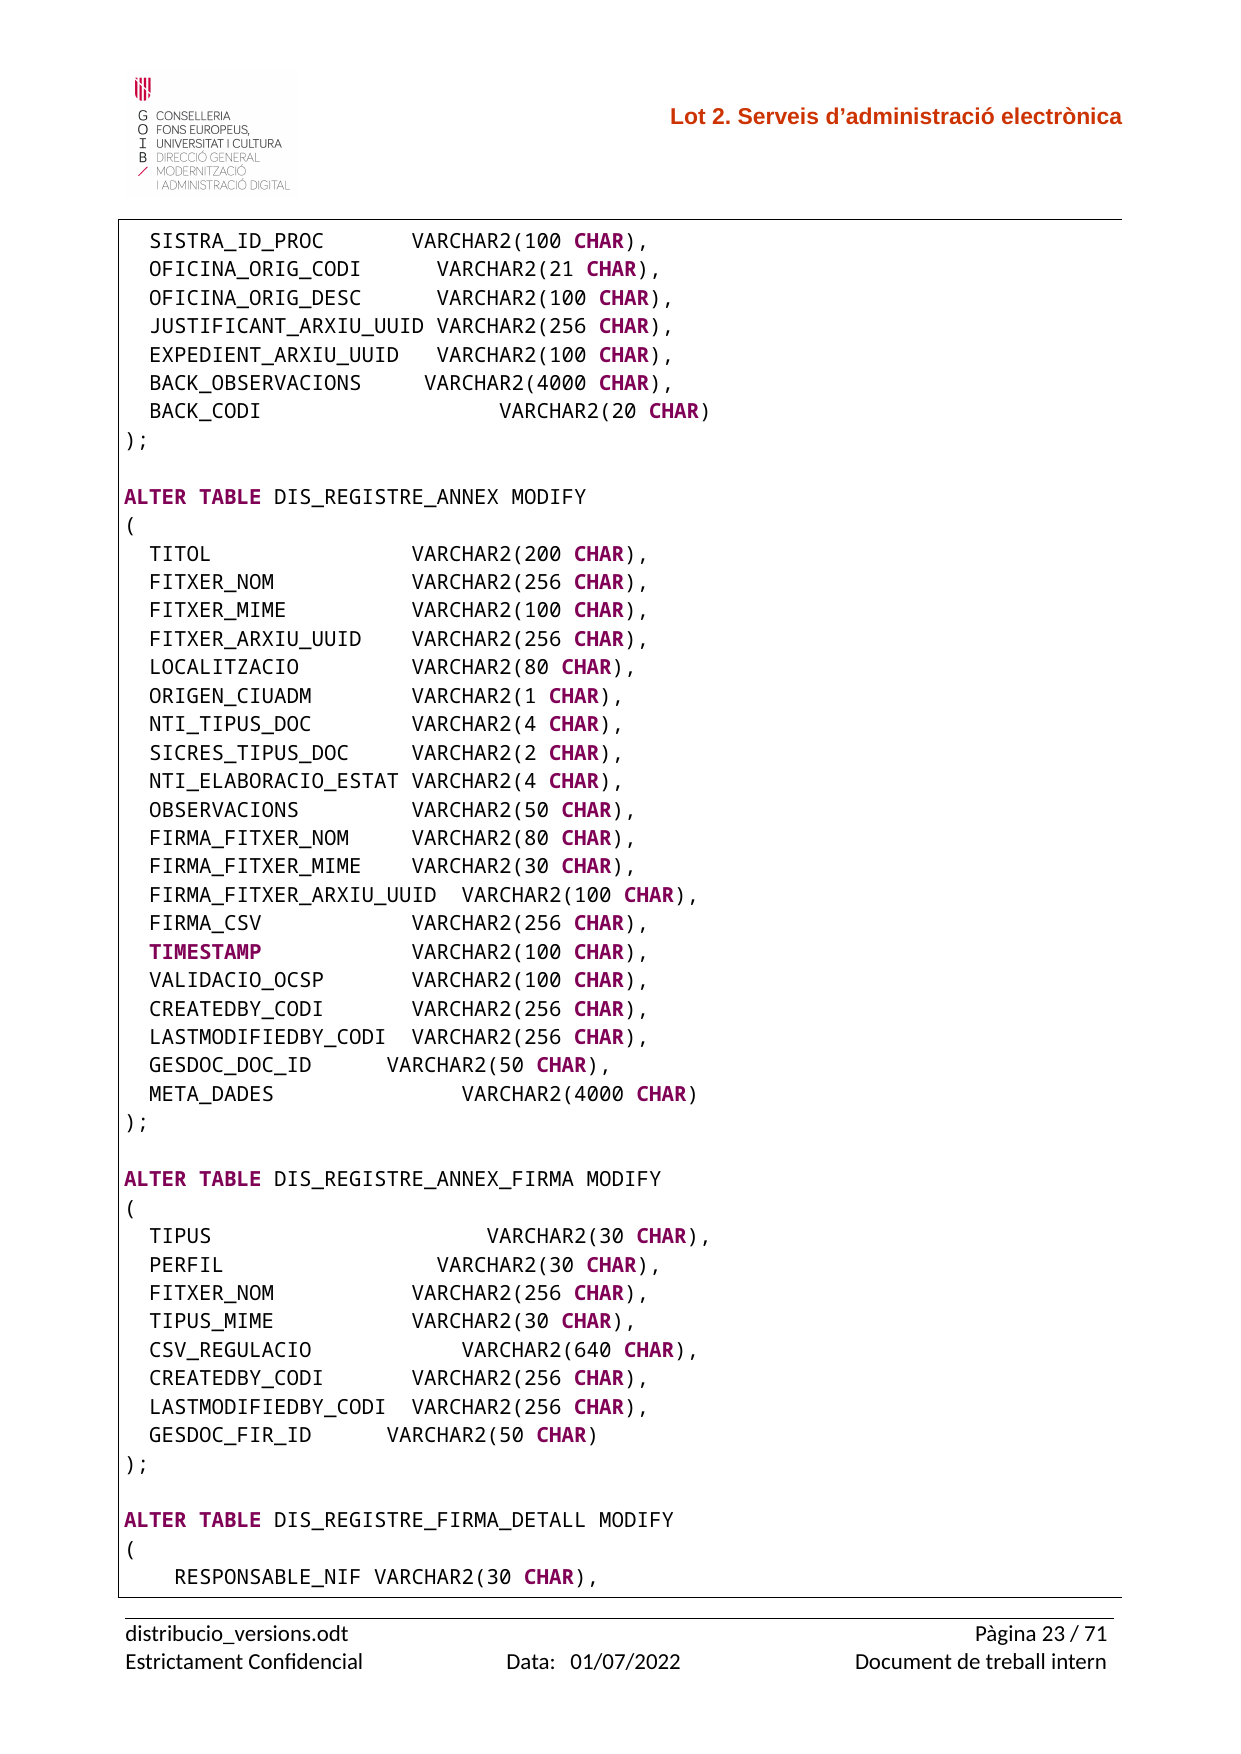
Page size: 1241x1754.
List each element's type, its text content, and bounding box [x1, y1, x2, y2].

table_header SISTRA_ID_PROC VARCHAR2(100 CHAR), OFICINA_ORIG_CODI VARCHAR2(21 CHAR), OFICINA_ORIG_DESC VARCHAR2(100 CHAR), JUSTIFICANT_ARXIU_UUID VARCHAR2(256 CHAR), EXPEDIENT_ARXIU_UUID VARCHAR2(100 CHAR), BACK_OBSERVACIONS VARCHAR2(4000 CHAR), BACK_CODI VARCHAR2(20 CHAR) ); ALTER TABLE DIS_REGISTRE_ANNEX MODIFY ( TITOL VARCHAR2(200 CHAR), FITXER_NOM VARCHAR2(256 CHAR), FITXER_MIME VARCHAR2(100 CHAR), FITXER_ARXIU_UUID VARCHAR2(256 CHAR), LOCALITZACIO VARCHAR2(80 CHAR), ORIGEN_CIUADM VARCHAR2(1 CHAR), NTI_TIPUS_DOC VARCHAR2(4 CHAR), SICRES_TIPUS_DOC VARCHAR2(2 CHAR), NTI_ELABORACIO_ESTAT VARCHAR2(4 CHAR), OBSERVACIONS VARCHAR2(50 CHAR), FIRMA_FITXER_NOM VARCHAR2(80 CHAR), FIRMA_FITXER_MIME VARCHAR2(30 CHAR), FIRMA_FITXER_ARXIU_UUID VARCHAR2(100 CHAR), FIRMA_CSV VARCHAR2(256 CHAR), TIMESTAMP VARCHAR2(100 CHAR), VALIDACIO_OCSP VARCHAR2(100 CHAR), CREATEDBY_CODI VARCHAR2(256 CHAR), LASTMODIFIEDBY_CODI VARCHAR2(256 CHAR), GESDOC_DOC_ID VARCHAR2(50 CHAR), META_DADES VARCHAR2(4000 CHAR) ); ALTER TABLE DIS_REGISTRE_ANNEX_FIRMA MODIFY ( TIPUS VARCHAR2(30 CHAR), PERFIL VARCHAR2(30 CHAR), FITXER_NOM VARCHAR2(256 CHAR), TIPUS_MIME VARCHAR2(30 CHAR), CSV_REGULACIO VARCHAR2(640 CHAR), CREATEDBY_CODI VARCHAR2(256 CHAR), LASTMODIFIEDBY_CODI VARCHAR2(256 CHAR), GESDOC_FIR_ID VARCHAR2(50 CHAR) ); ALTER TABLE DIS_REGISTRE_FIRMA_DETALL MODIFY ( RESPONSABLE_NIF VARCHAR2(30 CHAR), [119, 220, 1122, 1597]
picture [126, 70, 299, 197]
